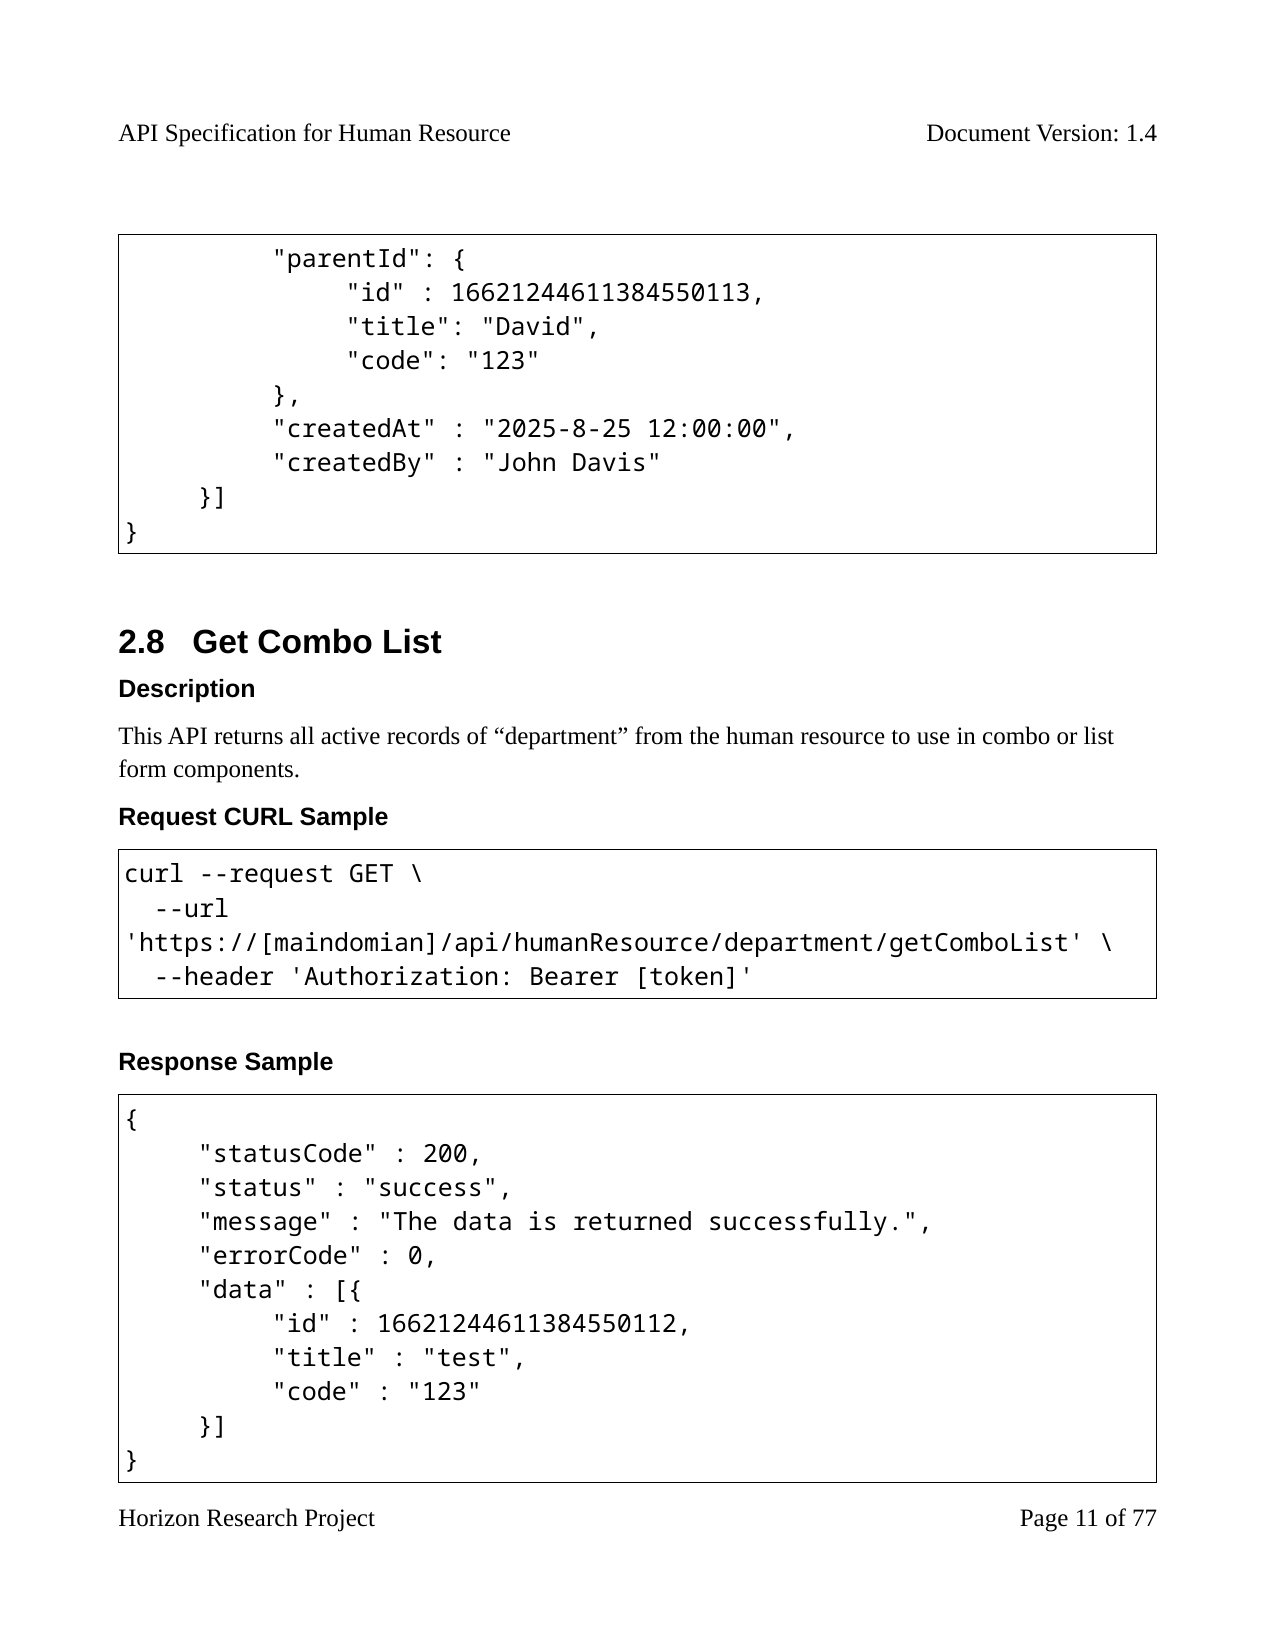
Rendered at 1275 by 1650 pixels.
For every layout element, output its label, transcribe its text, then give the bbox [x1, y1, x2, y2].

table_header curl --request GET \ --url 'https://[maindomian]/api/humanResource/department/getComboList' \ --header 'Authorization: Bearer [token]' [119, 850, 1156, 998]
subtitle Get Combo List [118, 622, 1157, 661]
text This API returns all active records of “department” from the human resource to use in combo or list form components. [118, 721, 1157, 783]
table_header "parentId": { "id" : 16621244611384550113, "title": "David", "code": "123" }, "createdAt" : "2025-8-25 12:00:00", "createdBy" : "John Davis" }] } [119, 235, 1156, 553]
text Request CURL Sample [118, 802, 1157, 831]
text Description [118, 673, 1157, 702]
table_header { "statusCode" : 200, "status" : "success", "message" : "The data is returned successfully.", "errorCode" : 0, "data" : [{ "id" : 16621244611384550112, "title" : "test", "code" : "123" }] } [119, 1095, 1156, 1482]
text Response Sample [118, 1047, 1157, 1076]
